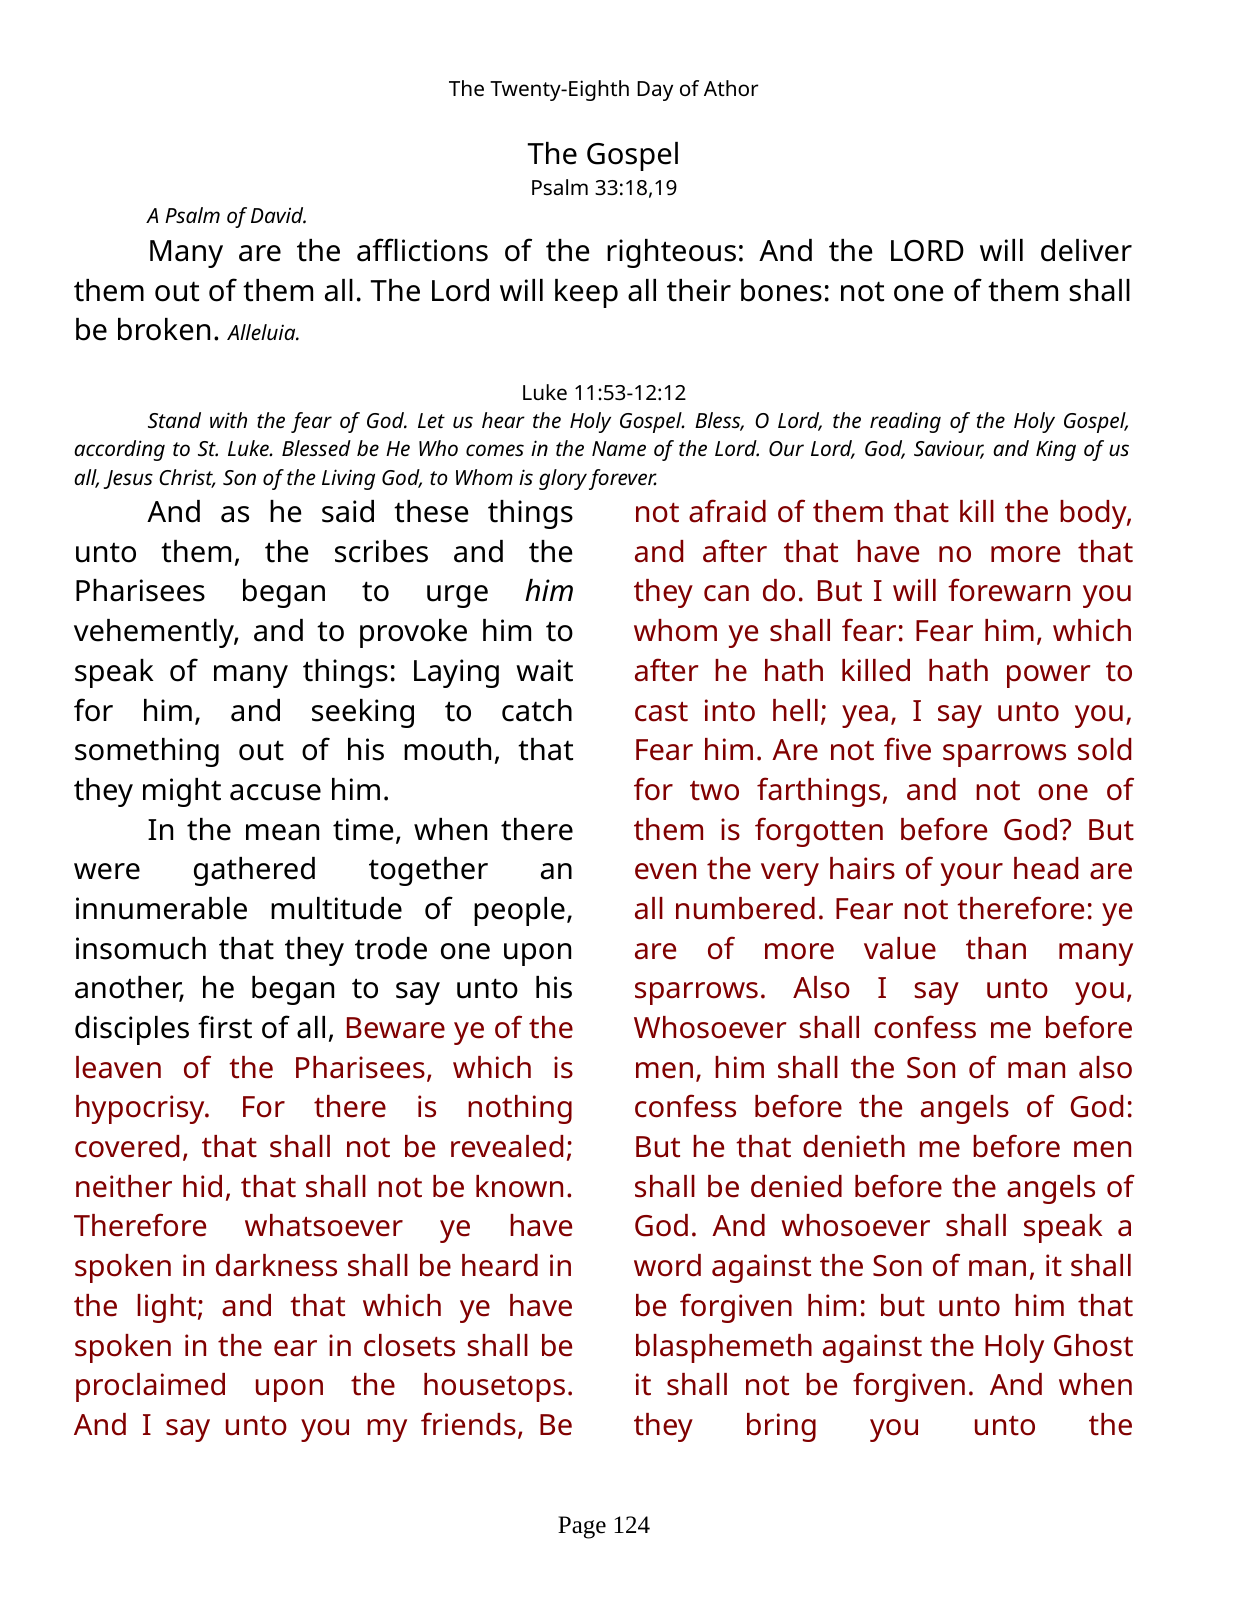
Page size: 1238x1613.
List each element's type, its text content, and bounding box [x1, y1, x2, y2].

text Psalm 33:18,19 [73, 173, 1134, 202]
text A Psalm of David. [73, 202, 1134, 230]
text In the mean time, when there were gathered together an innumerable multitude of people, insomuch that they trode one upon another, he began to say unto his disciples first of all, Beware ye of the leaven of the Pharisees, which is hypocrisy. For there is nothing covered, that shall not be revealed; neither hid, that shall not be known. Therefore whatsoever ye have spoken in darkness shall be heard in the light; and that which ye have spoken in the ear in closets shall be proclaimed upon the housetops. And I say unto you my friends, Be [73, 809, 574, 1444]
text And as he said these things unto them, the scribes and the Pharisees began to urge him vehemently, and to provoke him to speak of many things: Laying wait for him, and seeking to catch something out of his mouth, that they might accuse him. [73, 491, 574, 809]
text The Gospel [73, 133, 1134, 173]
text not afraid of them that kill the body, and after that have no more that they can do. But I will forewarn you whom ye shall fear: Fear him, which after he hath killed hath power to cast into hell; yea, I say unto you, Fear him. Are not five sparrows sold for two farthings, and not one of them is forgotten before God? But even the very hairs of your head are all numbered. Fear not therefore: ye are of more value than many sparrows. Also I say unto you, Whosoever shall confess me before men, him shall the Son of man also confess before the angels of God: But he that denieth me before men shall be denied before the angels of God. And whosoever shall speak a word against the Son of man, it shall be forgiven him: but unto him that blasphemeth against the Holy Ghost it shall not be forgiven. And when they bring you unto the [633, 491, 1134, 1444]
text Stand with the fear of God. Let us hear the Holy Gospel. Bless, O Lord, the reading of the Holy Gospel, according to St. Luke. Blessed be He Who comes in the Name of the Lord. Our Lord, God, Saviour, and King of us all, Jesus Christ, Son of the Living God, to Whom is glory forever. [73, 406, 1134, 491]
text Many are the afflictions of the righteous: And the LORD will deliver them out of them all. The Lord will keep all their bones: not one of them shall be broken. Alleluia. [73, 230, 1134, 349]
text The Twenty-Eighth Day of Athor [72, 74, 1135, 102]
text Luke 11:53-12:12 [73, 378, 1134, 406]
